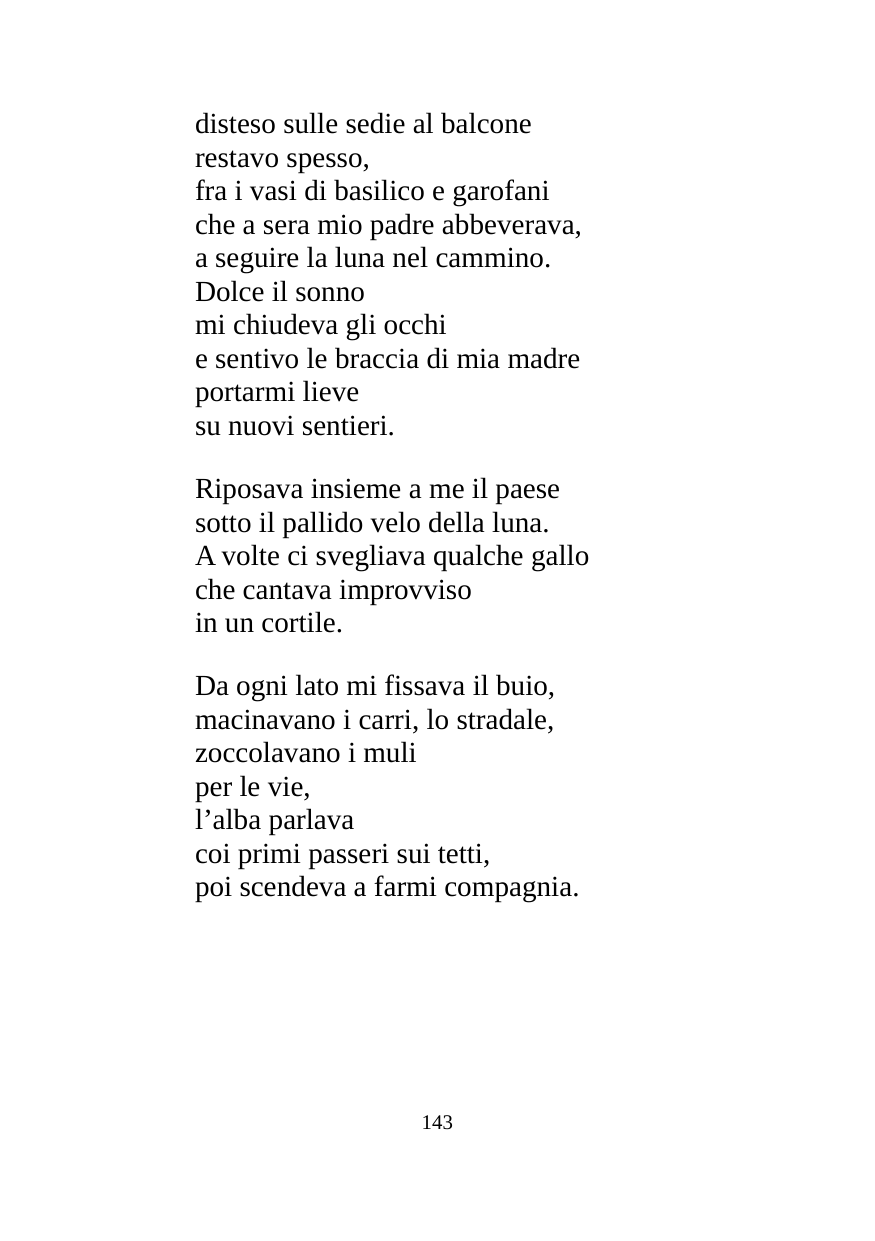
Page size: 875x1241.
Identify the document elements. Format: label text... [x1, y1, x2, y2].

text Da ogni lato mi fissava il buio, macinavano i carri, lo stradale, zoccolavano i muli per le vie, l’alba parlava coi primi passeri sui tetti, poi scendeva a farmi compagnia. [195, 668, 768, 903]
text disteso sulle sedie al balcone restavo spesso, fra i vasi di basilico e garofani che a sera mio padre abbeverava, a seguire la luna nel cammino. Dolce il sonno mi chiudeva gli occhi e sentivo le braccia di mia madre portarmi lieve su nuovi sentieri. [195, 106, 768, 442]
text Riposava insieme a me il paese sotto il pallido velo della luna. A volte ci svegliava qualche gallo che cantava improvviso in un cortile. [195, 471, 768, 639]
